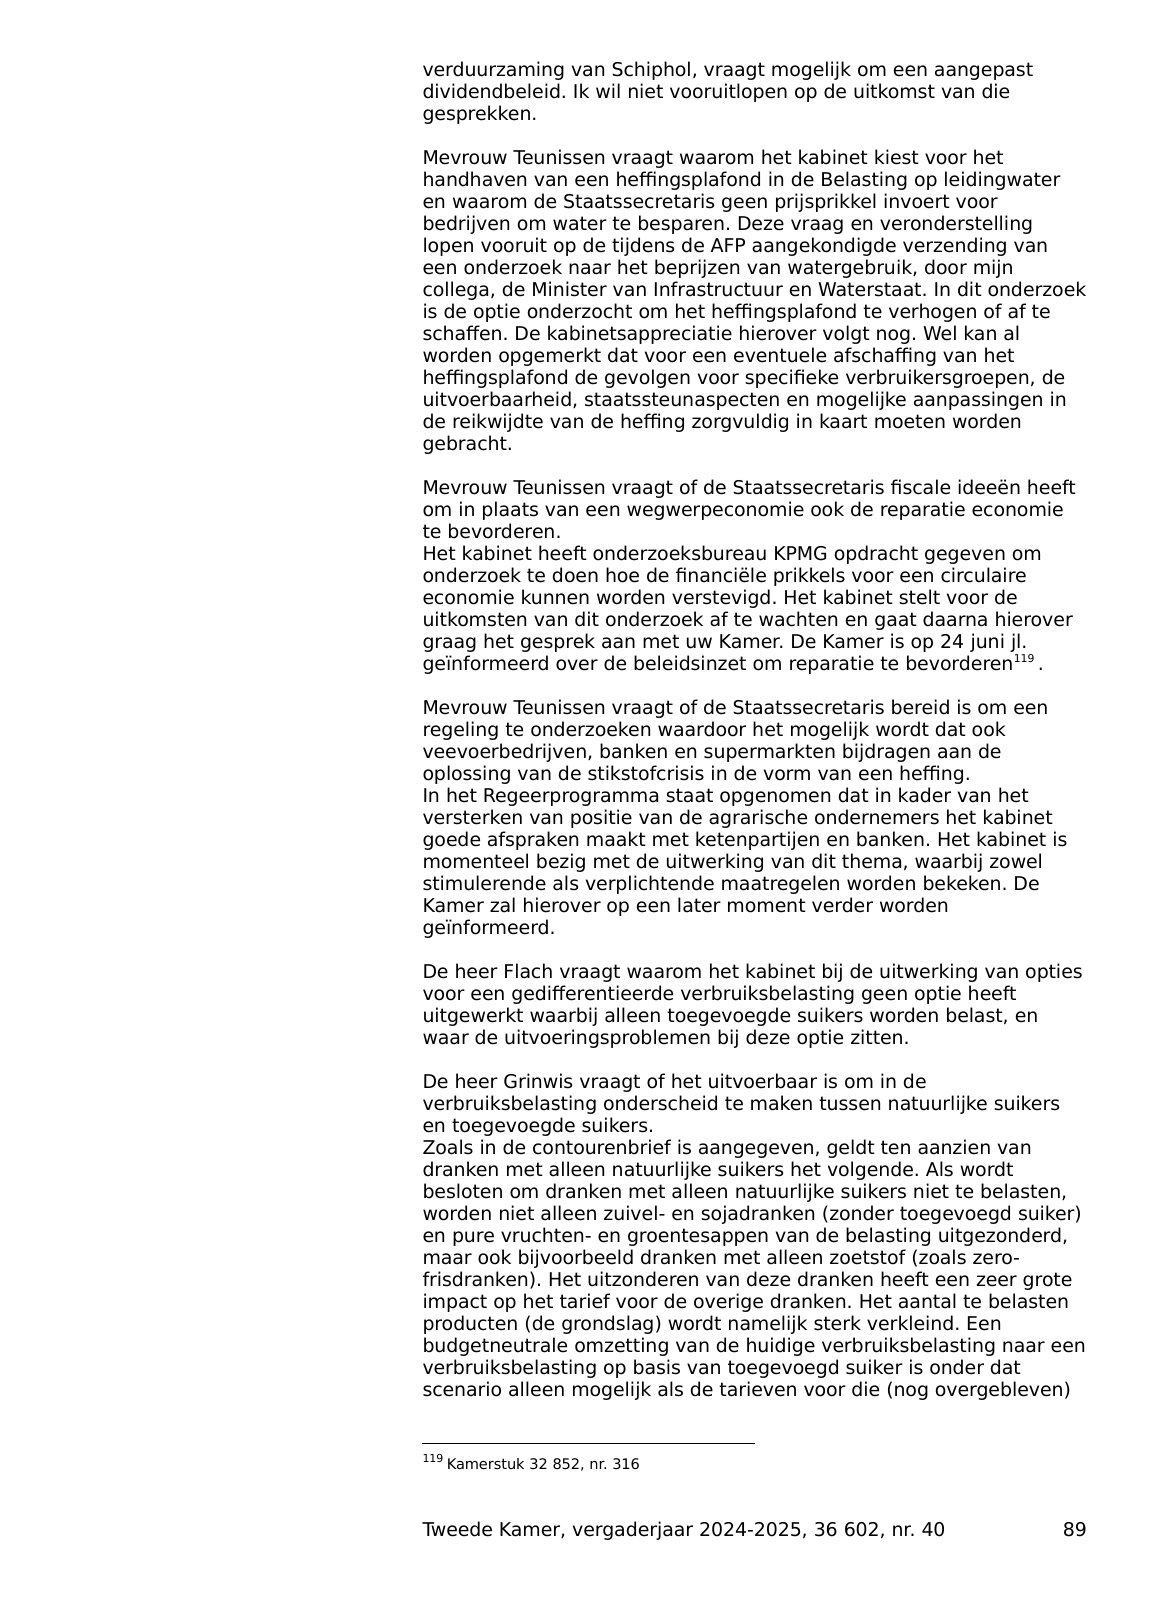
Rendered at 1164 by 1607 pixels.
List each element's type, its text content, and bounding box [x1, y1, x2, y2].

text Mevrouw Teunissen vraagt waarom het kabinet kiest voor het handhaven van een heffingsplafond in de Belasting op leidingwater en waarom de Staatssecretaris geen prijsprikkel invoert voor bedrijven om water te besparen. Deze vraag en veronderstelling lopen vooruit op de tijdens de AFP aangekondigde verzending van een onderzoek naar het beprijzen van watergebruik, door mijn collega, de Minister van Infrastructuur en Waterstaat. In dit onderzoek is de optie onderzocht om het heffingsplafond te verhogen of af te schaffen. De kabinetsappreciatie hierover volgt nog. Wel kan al worden opgemerkt dat voor een eventuele afschaffing van het heffingsplafond de gevolgen voor specifieke verbruikersgroepen, de uitvoerbaarheid, staatssteunaspecten en mogelijke aanpassingen in de reikwijdte van de heffing zorgvuldig in kaart moeten worden gebracht. [422, 147, 1087, 455]
text In het Regeerprogramma staat opgenomen dat in kader van het versterken van positie van de agrarische ondernemers het kabinet goede afspraken maakt met ketenpartijen en banken. Het kabinet is momenteel bezig met de uitwerking van dit thema, waarbij zowel stimulerende als verplichtende maatregelen worden bekeken. De Kamer zal hierover op een later moment verder worden geïnformeerd. [422, 785, 1087, 939]
text Mevrouw Teunissen vraagt of de Staatssecretaris fiscale ideeën heeft om in plaats van een wegwerpeconomie ook de reparatie economie te bevorderen. [422, 477, 1087, 543]
text De heer Flach vraagt waarom het kabinet bij de uitwerking van opties voor een gedifferentieerde verbruiksbelasting geen optie heeft uitgewerkt waarbij alleen toegevoegde suikers worden belast, en waar de uitvoeringsproblemen bij deze optie zitten. [422, 961, 1087, 1049]
text Mevrouw Teunissen vraagt of de Staatssecretaris bereid is om een regeling te onderzoeken waardoor het mogelijk wordt dat ook veevoerbedrijven, banken en supermarkten bijdragen aan de oplossing van de stikstofcrisis in de vorm van een heffing. [422, 697, 1087, 785]
text Zoals in de contourenbrief is aangegeven, geldt ten aanzien van dranken met alleen natuurlijke suikers het volgende. Als wordt besloten om dranken met alleen natuurlijke suikers niet te belasten, worden niet alleen zuivel- en sojadranken (zonder toegevoegd suiker) en pure vruchten- en groentesappen van de belasting uitgezonderd, maar ook bijvoorbeeld dranken met alleen zoetstof (zoals zero-frisdranken). Het uitzonderen van deze dranken heeft een zeer grote impact op het tarief voor de overige dranken. Het aantal te belasten producten (de grondslag) wordt namelijk sterk verkleind. Een budgetneutrale omzetting van de huidige verbruiksbelasting naar een verbruiksbelasting op basis van toegevoegd suiker is onder dat scenario alleen mogelijk als de tarieven voor die (nog overgebleven) [422, 1137, 1087, 1401]
text verduurzaming van Schiphol, vraagt mogelijk om een aangepast dividendbeleid. Ik wil niet vooruitlopen op de uitkomst van die gesprekken. [422, 59, 1087, 125]
text Kamerstuk 32 852, nr. 316 [422, 1452, 1087, 1474]
text De heer Grinwis vraagt of het uitvoerbaar is om in de verbruiksbelasting onderscheid te maken tussen natuurlijke suikers en toegevoegde suikers. [422, 1071, 1087, 1137]
text Het kabinet heeft onderzoeksbureau KPMG opdracht gegeven om onderzoek te doen hoe de financiële prikkels voor een circulaire economie kunnen worden verstevigd. Het kabinet stelt voor de uitkomsten van dit onderzoek af te wachten en gaat daarna hierover graag het gesprek aan met uw Kamer. De Kamer is op 24 juni jl. geïnformeerd over de beleidsinzet om reparatie te bevorderen. [422, 543, 1087, 675]
